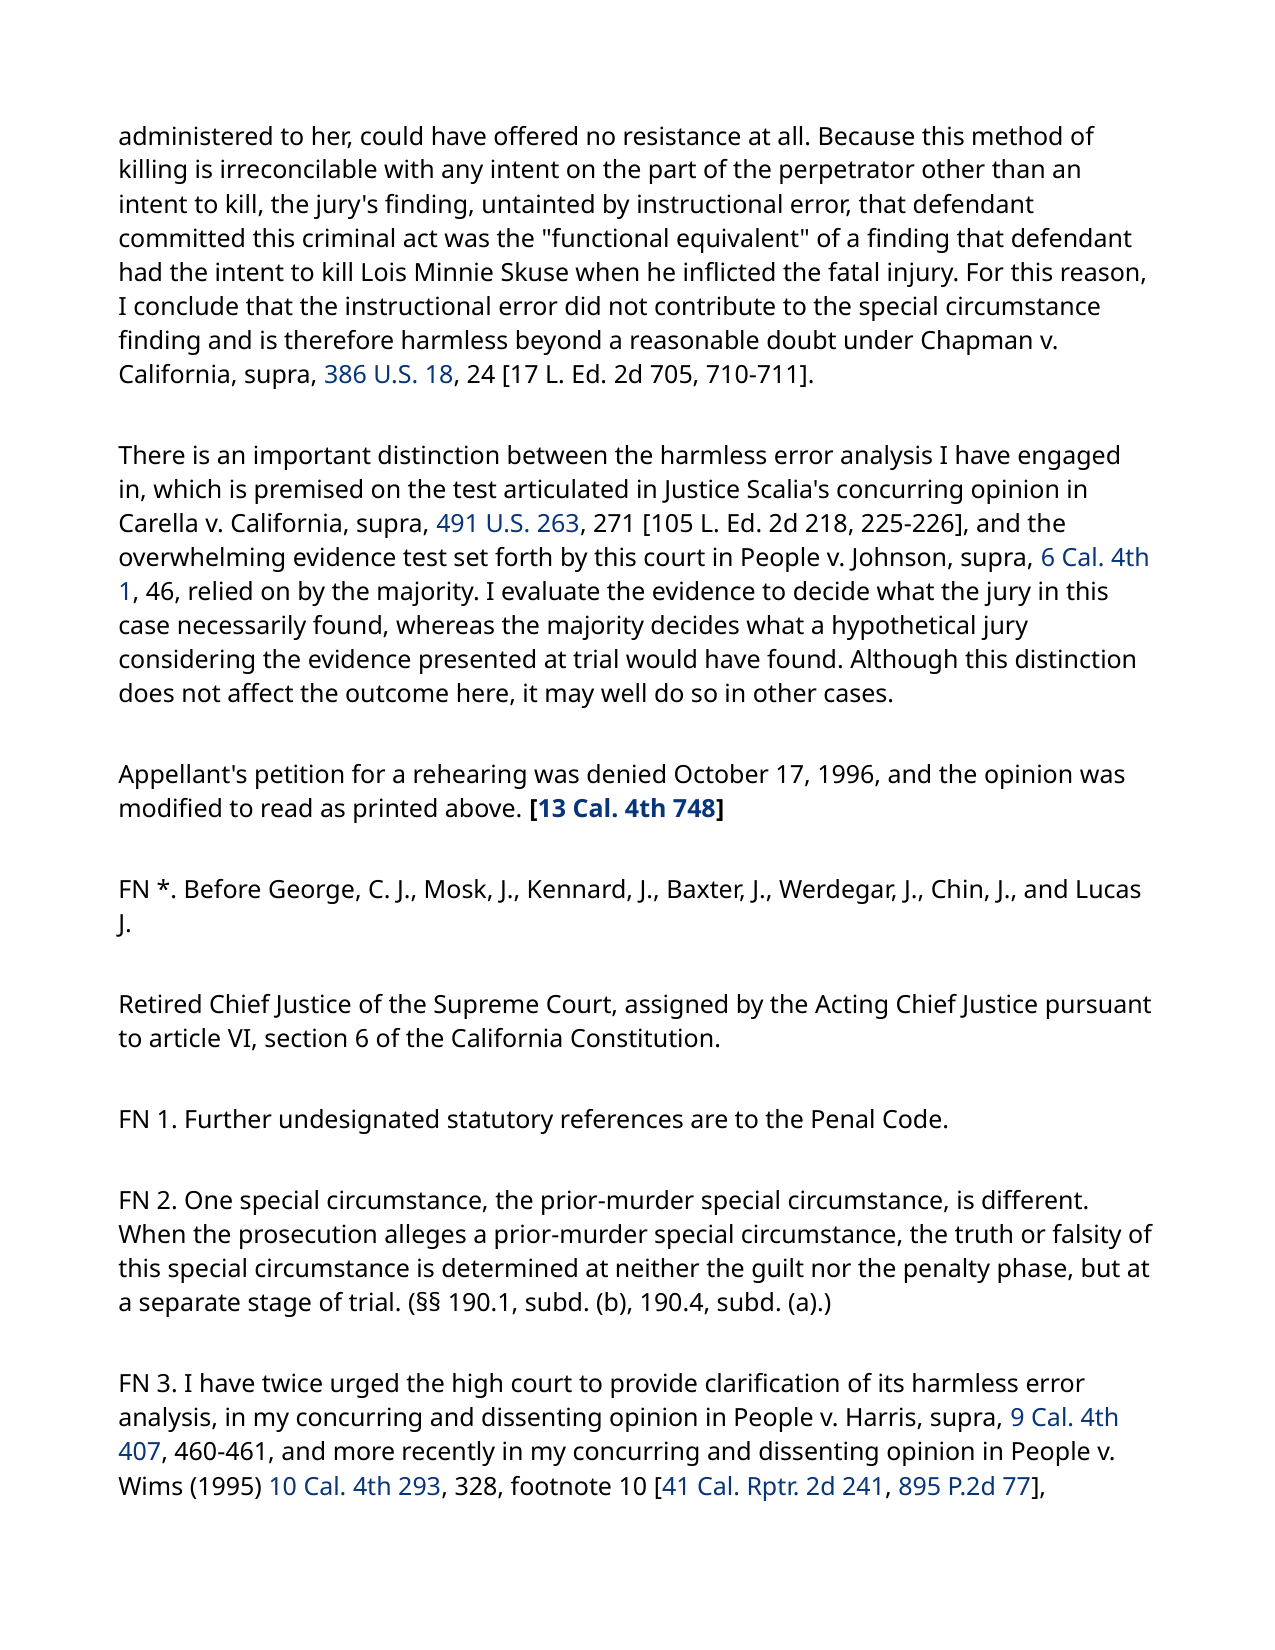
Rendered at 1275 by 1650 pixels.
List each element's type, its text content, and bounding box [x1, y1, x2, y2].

text Retired Chief Justice of the Supreme Court, assigned by the Acting Chief Justice pursuant to article VI, section 6 of the California Constitution. [118, 987, 1157, 1055]
text FN 3. I have twice urged the high court to provide clarification of its harmless error analysis, in my concurring and dissenting opinion in People v. Harris, supra, 9 Cal. 4th 407, 460-461, and more recently in my concurring and dissenting opinion in People v. Wims (1995) 10 Cal. 4th 293, 328, footnote 10 [41 Cal. Rptr. 2d 241, 895 P.2d 77], [118, 1366, 1157, 1502]
text FN *. Before George, C. J., Mosk, J., Kennard, J., Baxter, J., Werdegar, J., Chin, J., and Lucas J.  [118, 872, 1157, 940]
text FN 2. One special circumstance, the prior-murder special circumstance, is different. When the prosecution alleges a prior-murder special circumstance, the truth or falsity of this special circumstance is determined at neither the guilt nor the penalty phase, but at a separate stage of trial. (§§ 190.1, subd. (b), 190.4, subd. (a).) [118, 1183, 1157, 1319]
text FN 1. Further undesignated statutory references are to the Penal Code. [118, 1102, 1157, 1136]
text Appellant's petition for a rehearing was denied October 17, 1996, and the opinion was modified to read as printed above. [13 Cal. 4th 748] [118, 757, 1157, 825]
text There is an important distinction between the harmless error analysis I have engaged in, which is premised on the test articulated in Justice Scalia's concurring opinion in Carella v. California, supra, 491 U.S. 263, 271 [105 L. Ed. 2d 218, 225-226], and the overwhelming evidence test set forth by this court in People v. Johnson, supra, 6 Cal. 4th 1, 46, relied on by the majority. I evaluate the evidence to decide what the jury in this case necessarily found, whereas the majority decides what a hypothetical jury considering the evidence presented at trial would have found. Although this distinction does not affect the outcome here, it may well do so in other cases. [118, 437, 1157, 710]
text administered to her, could have offered no resistance at all. Because this method of killing is irreconcilable with any intent on the part of the perpetrator other than an intent to kill, the jury's finding, untainted by instructional error, that defendant committed this criminal act was the "functional equivalent" of a finding that defendant had the intent to kill Lois Minnie Skuse when he inflicted the fatal injury. For this reason, I conclude that the instructional error did not contribute to the special circumstance finding and is therefore harmless beyond a reasonable doubt under Chapman v. California, supra, 386 U.S. 18, 24 [17 L. Ed. 2d 705, 710-711]. [118, 118, 1157, 391]
